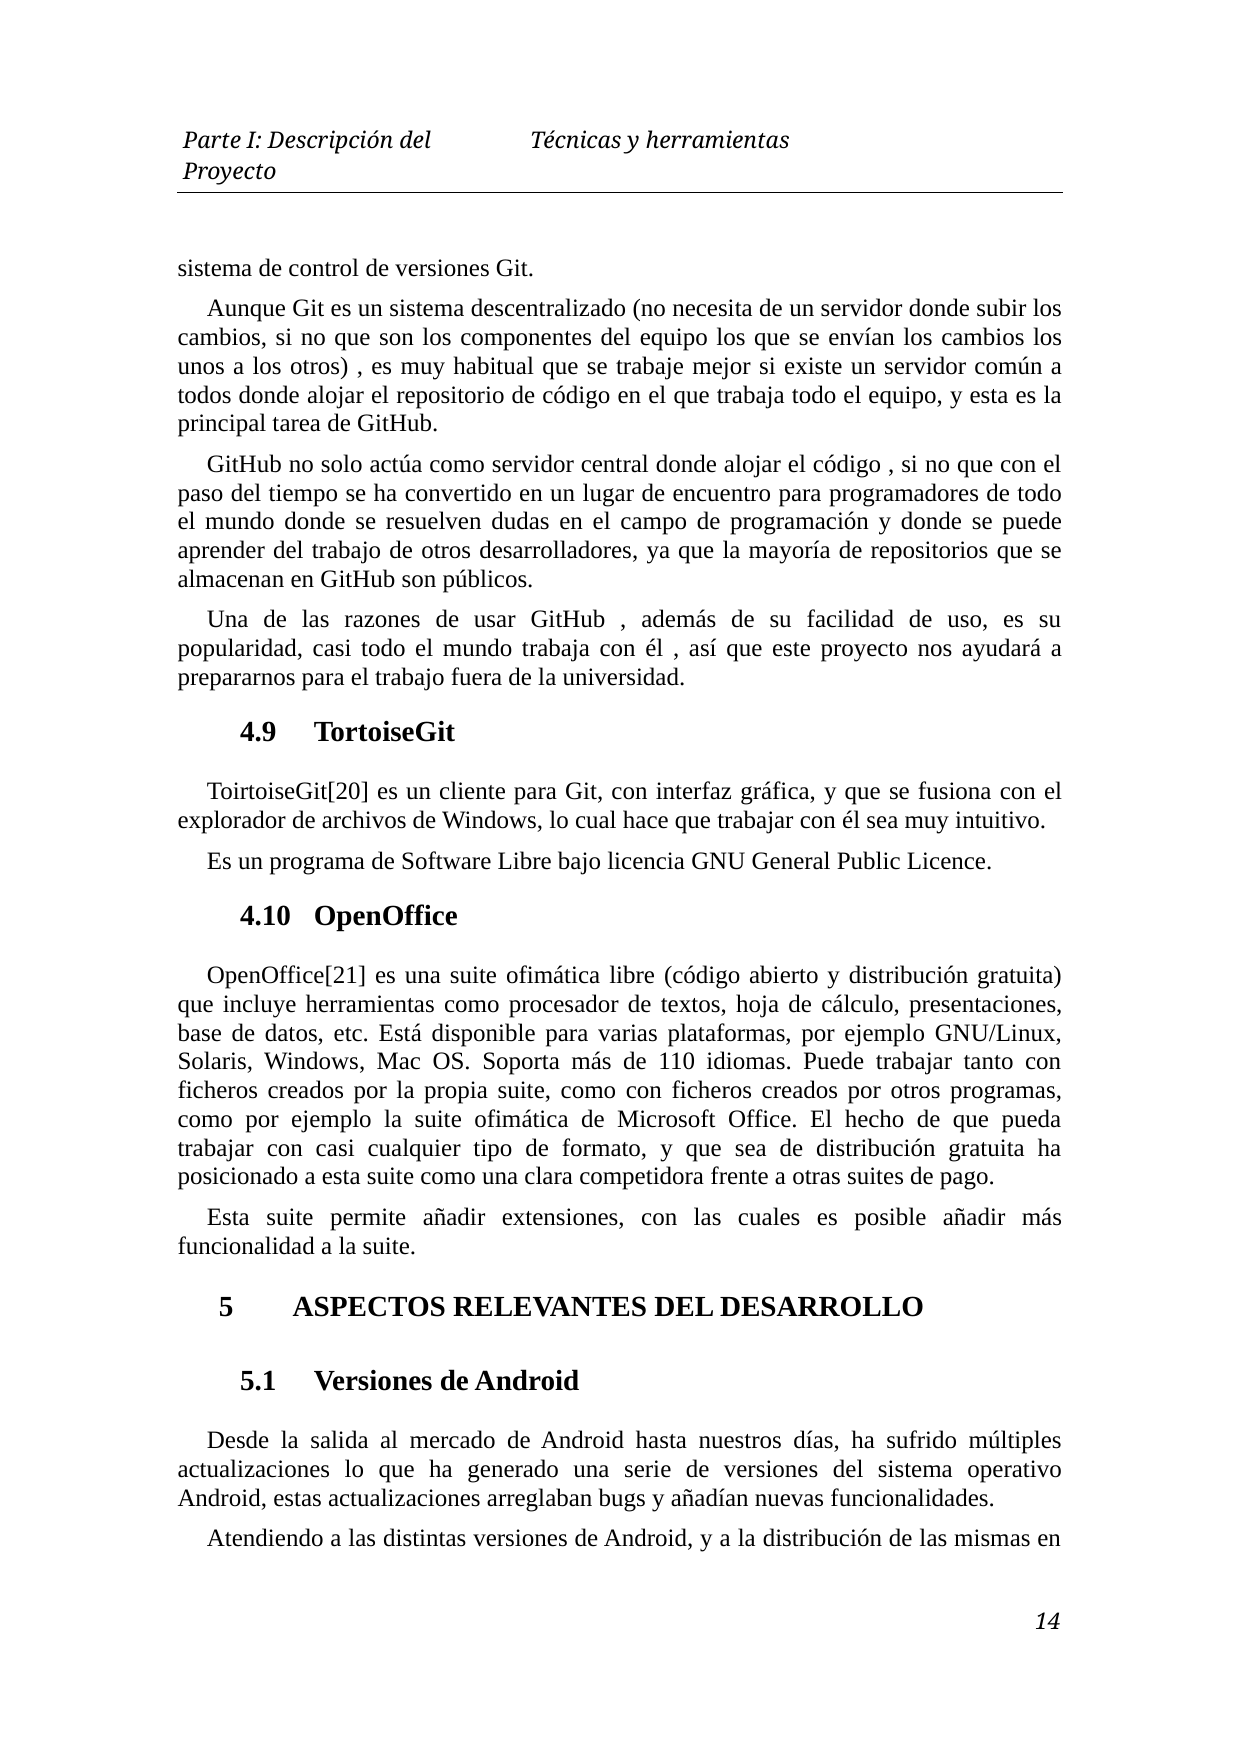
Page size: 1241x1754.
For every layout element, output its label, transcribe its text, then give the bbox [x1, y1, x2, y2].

subtitle TortoiseGit [240, 714, 1063, 748]
text Aunque Git es un sistema descentralizado (no necesita de un servidor donde subir los cambios, si no que son los componentes del equipo los que se envían los cambios los unos a los otros) , es muy habitual que se trabaje mejor si existe un servidor común a todos donde alojar el repositorio de código en el que trabaja todo el equipo, y esta es la principal tarea de GitHub. [177, 293, 1063, 437]
text Es un programa de Software Libre bajo licencia GNU General Public Licence. [177, 846, 1063, 874]
text Atendiendo a las distintas versiones de Android, y a la distribución de las mismas en [177, 1523, 1063, 1552]
subtitle Aspectos relevantes del desarrollo [218, 1289, 1063, 1322]
text sistema de control de versiones Git. [177, 253, 1063, 282]
text Desde la salida al mercado de Android hasta nuestros días, ha sufrido múltiples actualizaciones lo que ha generado una serie de versiones del sistema operativo Android, estas actualizaciones arreglaban bugs y añadían nuevas funcionalidades. [177, 1425, 1063, 1511]
text Esta suite permite añadir extensiones, con las cuales es posible añadir más funcionalidad a la suite. [177, 1202, 1063, 1259]
text OpenOffice[21] es una suite ofimática libre (código abierto y distribución gratuita) que incluye herramientas como procesador de textos, hoja de cálculo, presentaciones, base de datos, etc. Está disponible para varias plataformas, por ejemplo GNU/Linux, Solaris, Windows, Mac OS. Soporta más de 110 idiomas. Puede trabajar tanto con ficheros creados por la propia suite, como con ficheros creados por otros programas, como por ejemplo la suite ofimática de Microsoft Office. El hecho de que pueda trabajar con casi cualquier tipo de formato, y que sea de distribución gratuita ha posicionado a esta suite como una clara competidora frente a otras suites de pago. [177, 960, 1063, 1190]
text ToirtoiseGit[20] es un cliente para Git, con interfaz gráfica, y que se fusiona con el explorador de archivos de Windows, lo cual hace que trabajar con él sea muy intuitivo. [177, 776, 1063, 834]
text Una de las razones de usar GitHub , además de su facilidad de uso, es su popularidad, casi todo el mundo trabaja con él , así que este proyecto nos ayudará a prepararnos para el trabajo fuera de la universidad. [177, 604, 1063, 691]
subtitle OpenOffice [240, 898, 1063, 932]
subtitle Versiones de Android [240, 1363, 1063, 1396]
text GitHub no solo actúa como servidor central donde alojar el código , si no que con el paso del tiempo se ha convertido en un lugar de encuentro para programadores de todo el mundo donde se resuelven dudas en el campo de programación y donde se puede aprender del trabajo de otros desarrolladores, ya que la mayoría de repositorios que se almacenan en GitHub son públicos. [177, 449, 1063, 593]
